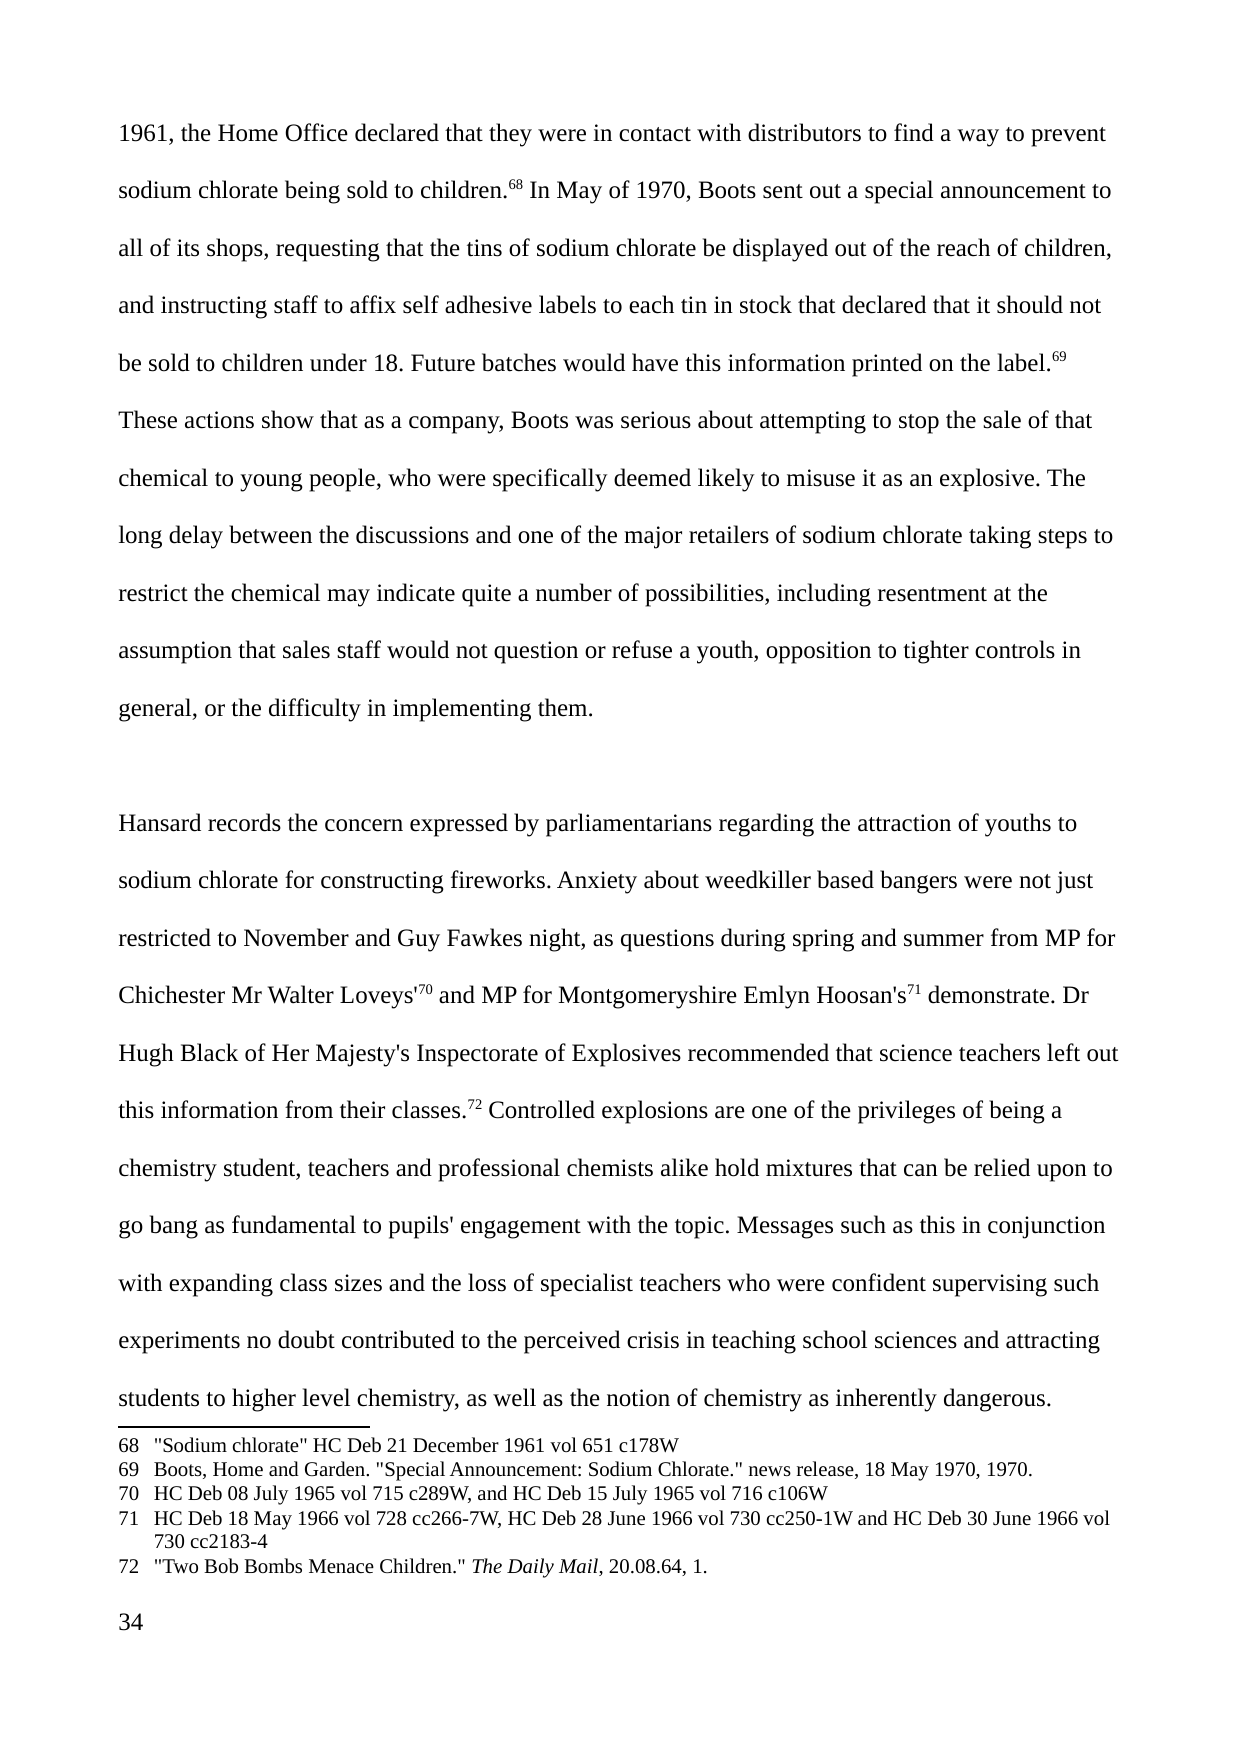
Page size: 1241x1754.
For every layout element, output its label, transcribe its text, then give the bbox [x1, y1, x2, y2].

text "Sodium chlorate" HC Deb 21 December 1961 vol 651 c178W [118, 1433, 1122, 1457]
text HC Deb 08 July 1965 vol 715 c289W, and HC Deb 15 July 1965 vol 716 c106W [118, 1481, 1122, 1505]
text Hansard records the concern expressed by parliamentarians regarding the attraction of youths to sodium chlorate for constructing fireworks. Anxiety about weedkiller based bangers were not just restricted to November and Guy Fawkes night, as questions during spring and summer from MP for Chichester Mr Walter Loveys' and MP for Montgomeryshire Emlyn Hoosan's demonstrate. Dr Hugh Black of Her Majesty's Inspectorate of Explosives recommended that science teachers left out this information from their classes. Controlled explosions are one of the privileges of being a chemistry student, teachers and professional chemists alike hold mixtures that can be relied upon to go bang as fundamental to pupils' engagement with the topic. Messages such as this in conjunction with expanding class sizes and the loss of specialist teachers who were confident supervising such experiments no doubt contributed to the perceived crisis in teaching school sciences and attracting students to higher level chemistry, as well as the notion of chemistry as inherently dangerous. [118, 808, 1122, 1412]
text HC Deb 18 May 1966 vol 728 cc266-7W, HC Deb 28 June 1966 vol 730 cc250-1W and HC Deb 30 June 1966 vol 730 cc2183-4 [118, 1505, 1122, 1553]
text 1961, the Home Office declared that they were in contact with distributors to find a way to prevent sodium chlorate being sold to children. In May of 1970, Boots sent out a special announcement to all of its shops, requesting that the tins of sodium chlorate be displayed out of the reach of children, and instructing staff to affix self adhesive labels to each tin in stock that declared that it should not be sold to children under 18. Future batches would have this information printed on the label. These actions show that as a company, Boots was serious about attempting to stop the sale of that chemical to young people, who were specifically deemed likely to misuse it as an explosive. The long delay between the discussions and one of the major retailers of sodium chlorate taking steps to restrict the chemical may indicate quite a number of possibilities, including resentment at the assumption that sales staff would not question or refuse a youth, opposition to tighter controls in general, or the difficulty in implementing them. [118, 118, 1122, 722]
text Boots, Home and Garden. "Special Announcement: Sodium Chlorate." news release, 18 May 1970, 1970. [118, 1457, 1122, 1481]
text "Two Bob Bombs Menace Children." The Daily Mail, 20.08.64, 1. [118, 1553, 1122, 1578]
